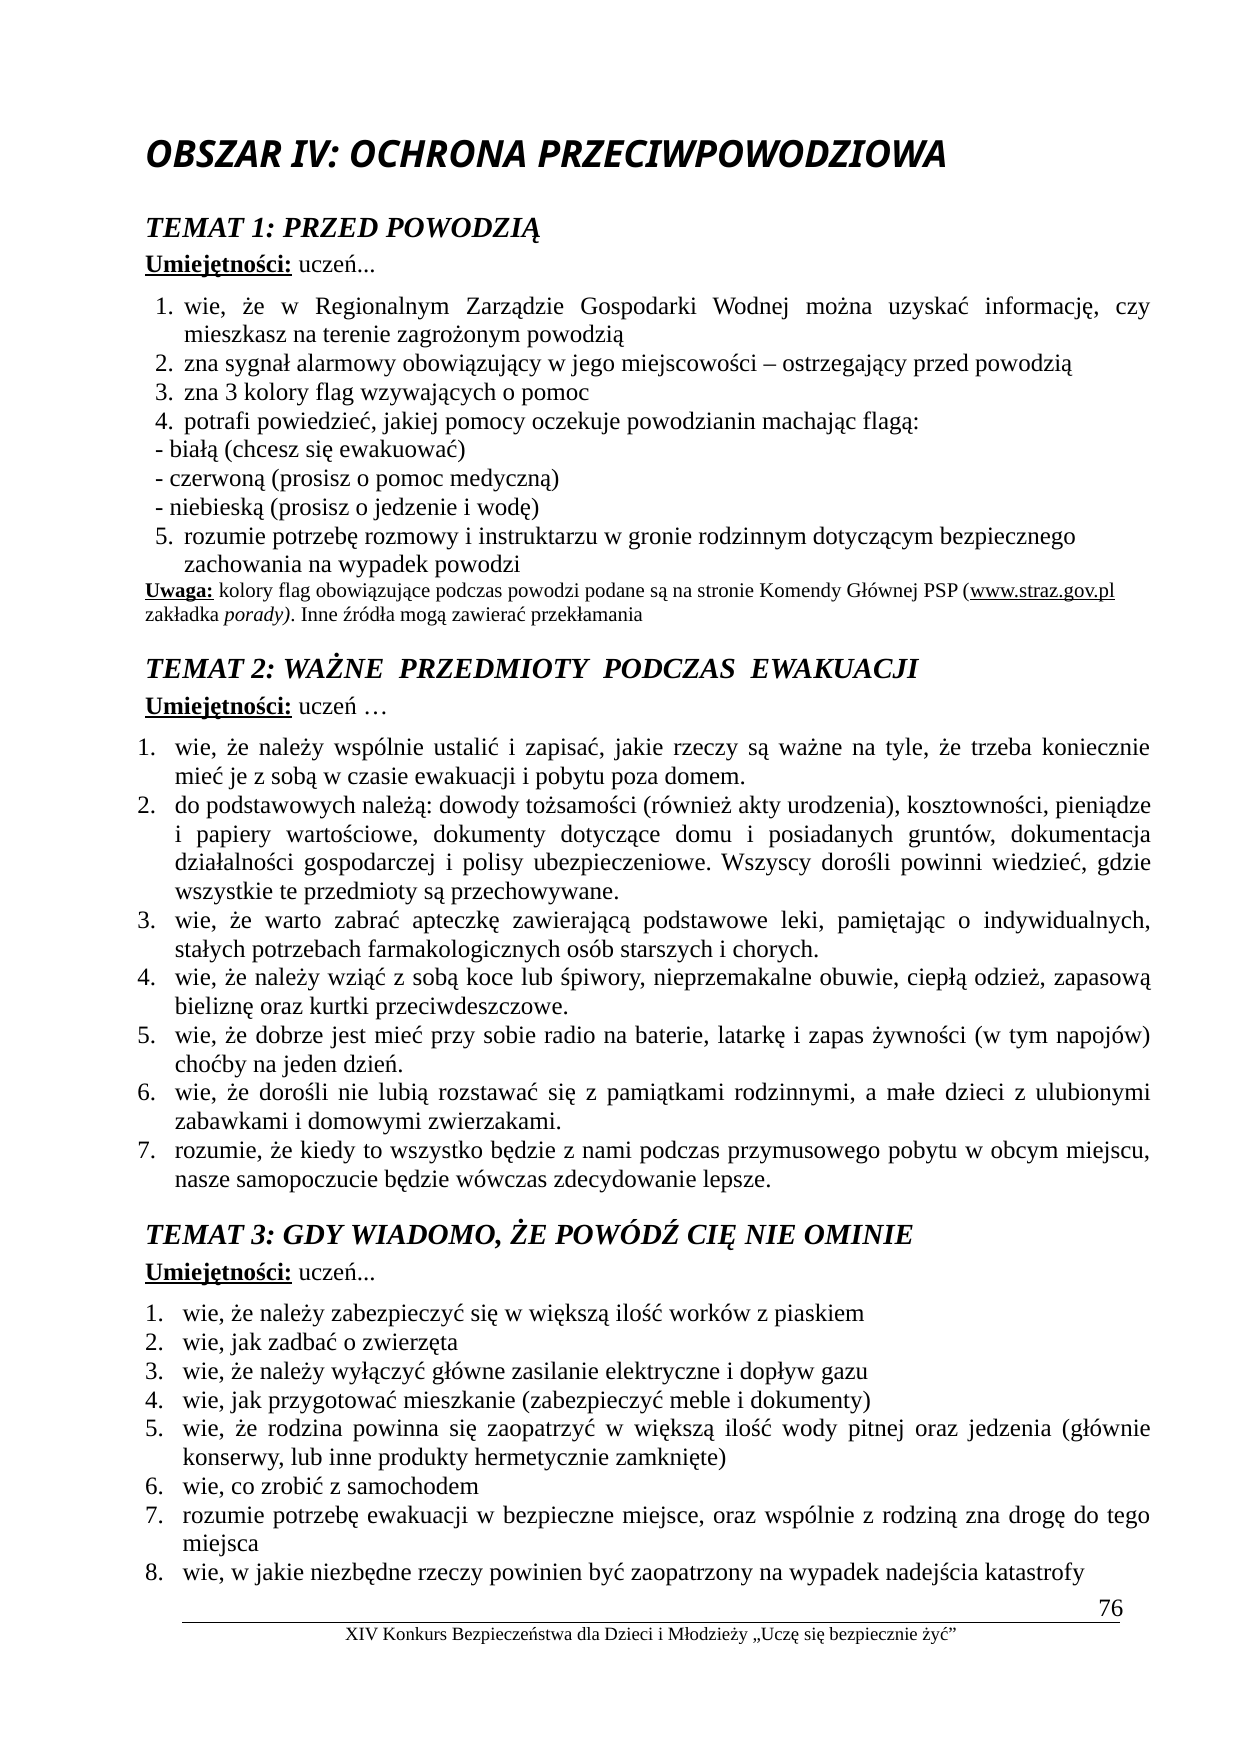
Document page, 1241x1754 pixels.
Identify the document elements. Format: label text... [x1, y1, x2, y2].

list wie, w jakie niezbędne rzeczy powinien być zaopatrzony na wypadek nadejścia katastrofy [145, 1557, 1152, 1586]
list wie, że dorośli nie lubią rozstawać się z pamiątkami rodzinnymi, a małe dzieci z ulubionymi zabawkami i domowymi zwierzakami. [137, 1077, 1152, 1135]
text Umiejętności: uczeń... [145, 1257, 1152, 1286]
list wie, że należy wyłączyć główne zasilanie elektryczne i dopływ gazu [145, 1356, 1152, 1385]
list wie, jak zadbać o zwierzęta [145, 1327, 1152, 1356]
list rozumie, że kiedy to wszystko będzie z nami podczas przymusowego pobytu w obcym miejscu, nasze samopoczucie będzie wówczas zdecydowanie lepsze. [137, 1135, 1152, 1192]
subtitle TEMAT 1: PRZED POWODZIĄ [145, 210, 1152, 243]
list wie, co zrobić z samochodem [145, 1471, 1152, 1500]
text Uwaga: kolory flag obowiązujące podczas powodzi podane są na stronie Komendy Głównej PSP (www.straz.gov.pl zakładka porady). Inne źródła mogą zawierać przekłamania [145, 578, 1152, 626]
list wie, że należy wspólnie ustalić i zapisać, jakie rzeczy są ważne na tyle, że trzeba koniecznie mieć je z sobą w czasie ewakuacji i pobytu poza domem. [137, 732, 1152, 790]
list rozumie potrzebę ewakuacji w bezpieczne miejsce, oraz wspólnie z rodziną zna drogę do tego miejsca [145, 1500, 1152, 1557]
list wie, że warto zabrać apteczkę zawierającą podstawowe leki, pamiętając o indywidualnych, stałych potrzebach farmakologicznych osób starszych i chorych. [137, 905, 1152, 962]
subtitle TEMAT 3: GDY WIADOMO, ŻE POWÓDŹ CIĘ NIE OMINIE [145, 1217, 1152, 1251]
text Umiejętności: uczeń … [145, 691, 1152, 720]
text - niebieską (prosisz o jedzenie i wodę) [155, 492, 1152, 521]
list rozumie potrzebę rozmowy i instruktarzu w gronie rodzinnym dotyczącym bezpiecznego zachowania na wypadek powodzi [155, 521, 1152, 578]
list wie, jak przygotować mieszkanie (zabezpieczyć meble i dokumenty) [145, 1385, 1152, 1413]
text Umiejętności: uczeń... [145, 249, 1152, 278]
list wie, że należy zabezpieczyć się w większą ilość worków z piaskiem [145, 1298, 1152, 1327]
list zna 3 kolory flag wzywających o pomoc [155, 377, 1152, 406]
list wie, że dobrze jest mieć przy sobie radio na baterie, latarkę i zapas żywności (w tym napojów) choćby na jeden dzień. [137, 1020, 1152, 1077]
text - czerwoną (prosisz o pomoc medyczną) [155, 463, 1152, 492]
list wie, że w Regionalnym Zarządzie Gospodarki Wodnej można uzyskać informację, czy mieszkasz na terenie zagrożonym powodzią [155, 291, 1152, 348]
list zna sygnał alarmowy obowiązujący w jego miejscowości – ostrzegający przed powodzią [155, 348, 1152, 377]
list potrafi powiedzieć, jakiej pomocy oczekuje powodzianin machając flagą: [155, 406, 1152, 434]
list wie, że rodzina powinna się zaopatrzyć w większą ilość wody pitnej oraz jedzenia (głównie konserwy, lub inne produkty hermetycznie zamknięte) [145, 1413, 1152, 1471]
subtitle OBSZAR IV: OCHRONA PRZECIWPOWODZIOWA [145, 127, 1152, 178]
text - białą (chcesz się ewakuować) [155, 434, 1152, 463]
subtitle TEMAT 2: WAŻNE PRZEDMIOTY PODCZAS EWAKUACJI [145, 651, 1152, 685]
list wie, że należy wziąć z sobą koce lub śpiwory, nieprzemakalne obuwie, ciepłą odzież, zapasową bieliznę oraz kurtki przeciwdeszczowe. [137, 962, 1152, 1020]
list do podstawowych należą: dowody tożsamości (również akty urodzenia), kosztowności, pieniądze i papiery wartościowe, dokumenty dotyczące domu i posiadanych gruntów, dokumentacja działalności gospodarczej i polisy ubezpieczeniowe. Wszyscy dorośli powinni wiedzieć, gdzie wszystkie te przedmioty są przechowywane. [137, 790, 1152, 905]
